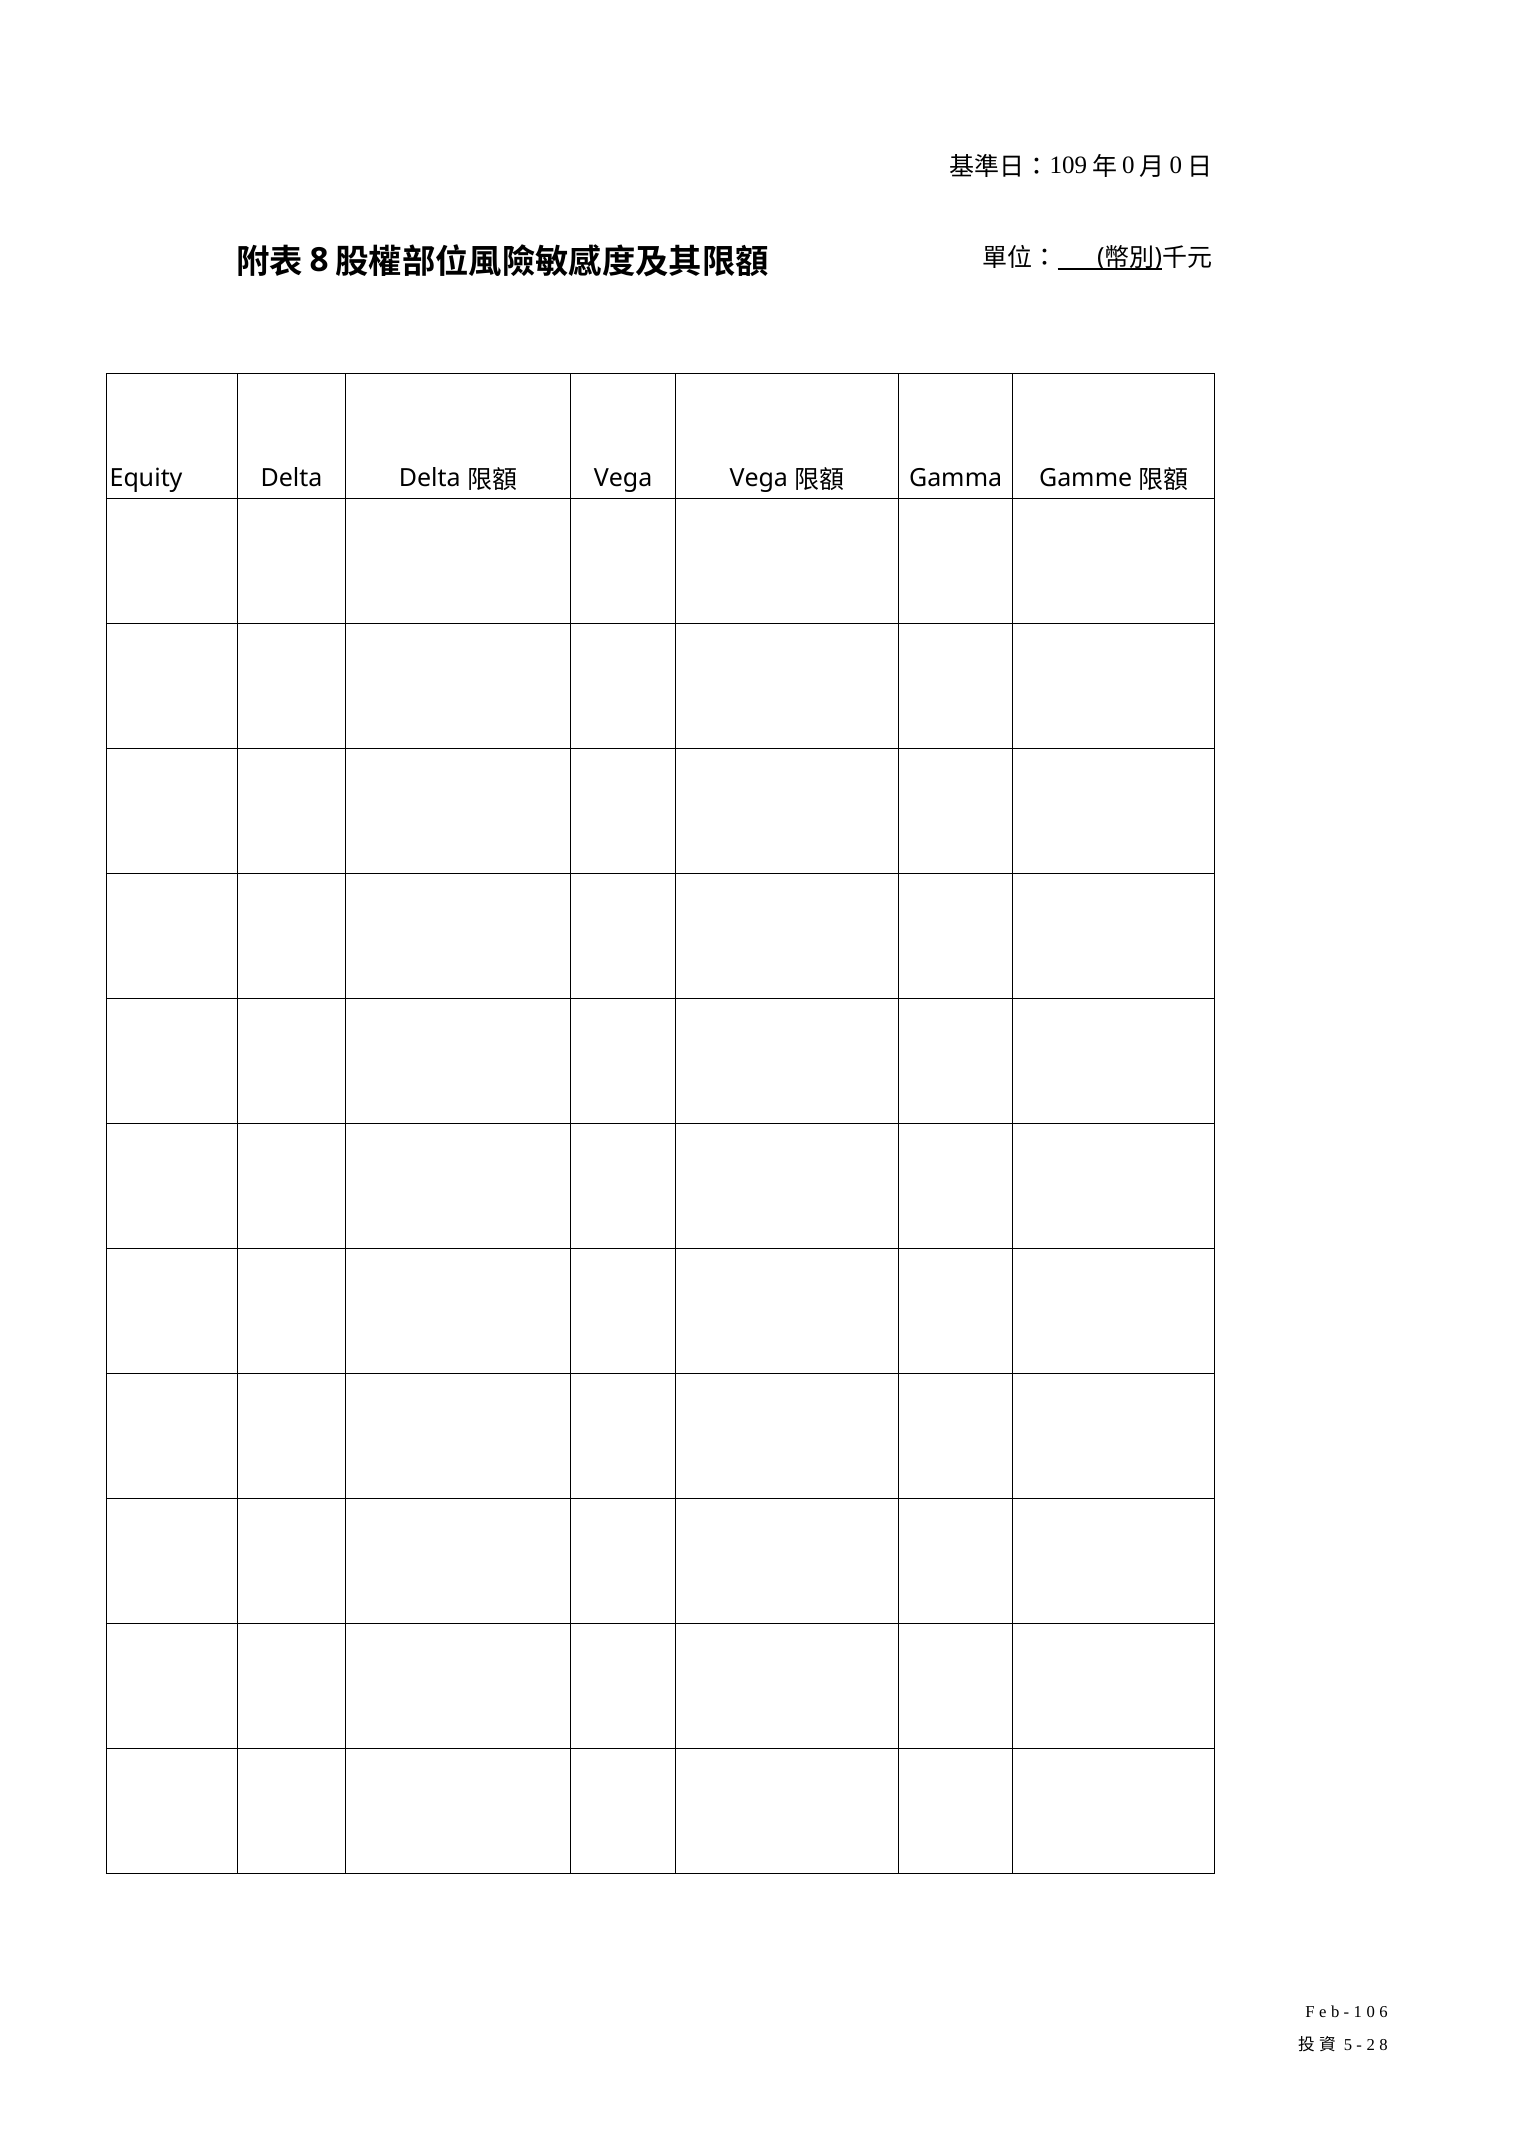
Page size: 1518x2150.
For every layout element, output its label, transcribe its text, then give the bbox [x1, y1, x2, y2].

table_cell [899, 874, 1012, 998]
table_cell [238, 624, 345, 748]
table_cell [107, 1749, 237, 1873]
table_cell [238, 1374, 345, 1498]
table_cell [238, 1624, 345, 1748]
table_header 基準日：109年0月0日 [898, 123, 1215, 186]
table_cell [346, 1624, 570, 1748]
table_cell Vega 限額 [676, 374, 898, 498]
table_cell [899, 749, 1012, 873]
table_cell [238, 1499, 345, 1623]
table_cell [1013, 1374, 1214, 1498]
table_cell [571, 1374, 675, 1498]
table_cell [238, 1249, 345, 1373]
table_cell [676, 999, 898, 1123]
table_cell 單位： (幣別)千元 [898, 186, 1215, 373]
table_cell Delta 限額 [346, 374, 570, 498]
table_cell [238, 1749, 345, 1873]
table_cell [899, 1124, 1012, 1248]
table_cell [571, 1749, 675, 1873]
table_cell [238, 749, 345, 873]
table_cell [1013, 1624, 1214, 1748]
table_cell [107, 1624, 237, 1748]
table_cell [346, 624, 570, 748]
table_cell [899, 1499, 1012, 1623]
table_cell [1013, 1249, 1214, 1373]
table_cell [676, 499, 898, 623]
table_cell [1013, 499, 1214, 623]
table_cell [571, 749, 675, 873]
table_cell [571, 999, 675, 1123]
table_cell [1013, 749, 1214, 873]
table_cell [107, 874, 237, 998]
table_cell [676, 1624, 898, 1748]
table_cell [107, 1124, 237, 1248]
table_cell [571, 1499, 675, 1623]
table_cell [346, 1749, 570, 1873]
table_cell [346, 1374, 570, 1498]
table_cell [107, 749, 237, 873]
table_cell [676, 624, 898, 748]
table_cell [571, 1624, 675, 1748]
table_cell [1013, 1749, 1214, 1873]
table_cell [346, 1249, 570, 1373]
table_cell [899, 999, 1012, 1123]
table_cell [571, 499, 675, 623]
table_cell [346, 874, 570, 998]
table_cell [676, 749, 898, 873]
table_cell [238, 499, 345, 623]
table_cell [346, 499, 570, 623]
table_cell [238, 999, 345, 1123]
table_cell [899, 499, 1012, 623]
table_cell [676, 1374, 898, 1498]
table_cell [107, 499, 237, 623]
table_cell [676, 1249, 898, 1373]
table_cell [899, 1249, 1012, 1373]
table_cell Gamma [899, 374, 1012, 498]
table_cell [676, 1499, 898, 1623]
table_cell [346, 1499, 570, 1623]
table_cell [346, 1124, 570, 1248]
table_cell [571, 1124, 675, 1248]
table_cell Equity [107, 374, 237, 498]
table_cell [676, 874, 898, 998]
table_cell [1013, 999, 1214, 1123]
table_cell Gamme 限額 [1013, 374, 1214, 498]
table_cell [1013, 1499, 1214, 1623]
table_cell [238, 874, 345, 998]
table_cell [899, 1624, 1012, 1748]
table_cell [571, 1249, 675, 1373]
table_cell [346, 999, 570, 1123]
table_cell [571, 874, 675, 998]
table_cell [899, 1749, 1012, 1873]
table_cell [107, 1374, 237, 1498]
table_cell [899, 1374, 1012, 1498]
table_cell [676, 1124, 898, 1248]
table_cell [1013, 874, 1214, 998]
table_cell [107, 999, 237, 1123]
table_cell Vega [571, 374, 675, 498]
table_cell [238, 1124, 345, 1248]
table_cell [346, 749, 570, 873]
table_cell [676, 1749, 898, 1873]
table_header 附表8股權部位風險敏感度及其限額 [106, 123, 898, 373]
table_cell [1013, 1124, 1214, 1248]
table_cell [899, 624, 1012, 748]
table_cell Delta [238, 374, 345, 498]
table_cell [107, 1249, 237, 1373]
table_cell [107, 624, 237, 748]
table_cell [571, 624, 675, 748]
table_cell [1013, 624, 1214, 748]
table_cell [107, 1499, 237, 1623]
